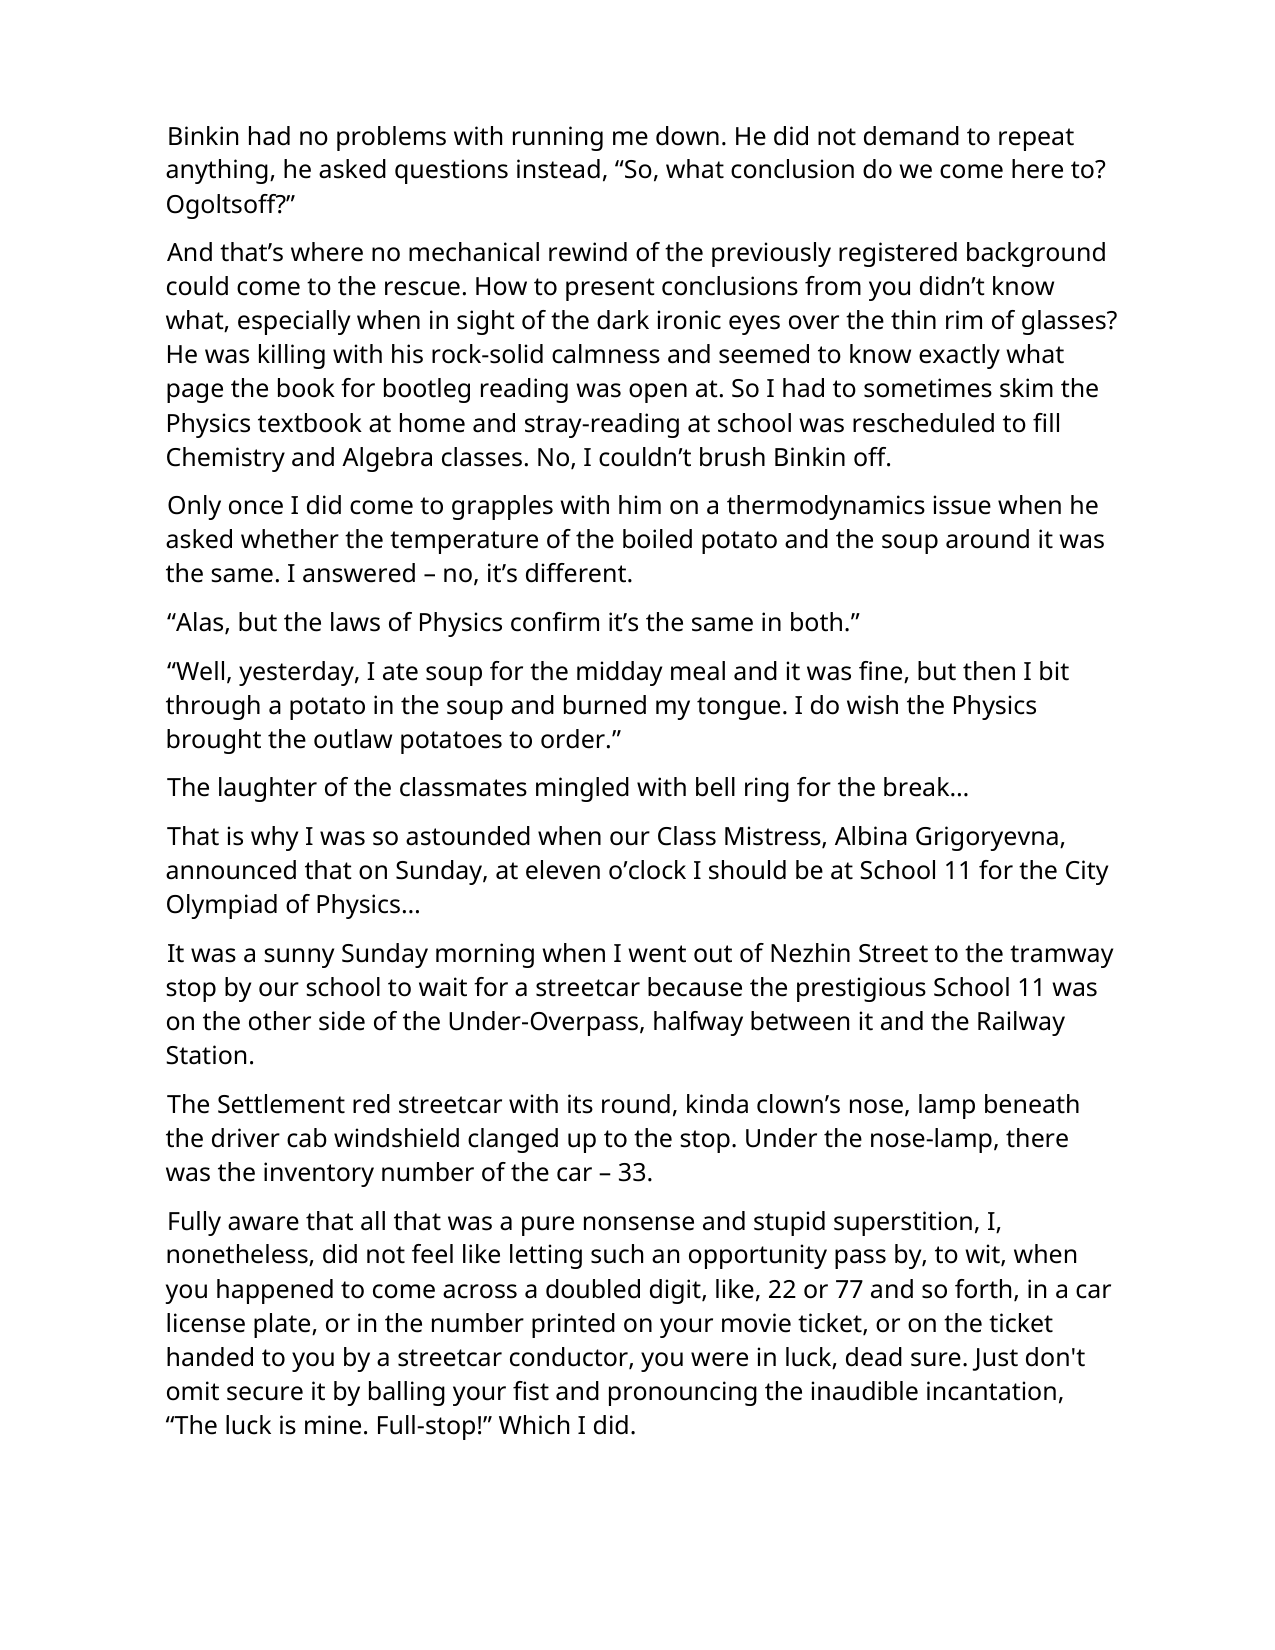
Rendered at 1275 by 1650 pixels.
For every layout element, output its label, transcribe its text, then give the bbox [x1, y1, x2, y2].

text And that’s where no mechanical rewind of the previously registered background could come to the rescue. How to present conclusions from you didn’t know what, especially when in sight of the dark ironic eyes over the thin rim of glasses? He was killing with his rock-solid calmness and seemed to know exactly what page the book for bootleg reading was open at. So I had to sometimes skim the Physics textbook at home and stray-reading at school was rescheduled to fill Chemistry and Algebra classes. No, I couldn’t brush Binkin off. [165, 235, 1118, 473]
text Binkin had no problems with running me down. He did not demand to repeat anything, he asked questions instead, “So, what conclusion do we come here to? Ogoltsoff?” [165, 118, 1118, 220]
text The laughter of the classmates mingled with bell ring for the break… [165, 770, 1118, 804]
text That is why I was so astounded when our Class Mistress, Albina Grigoryevna, announced that on Sunday, at eleven o’clock I should be at School 11 for the City Olympiad of Physics… [165, 819, 1118, 921]
text “Well, yesterday, I ate soup for the midday meal and it was fine, but then I bit through a potato in the soup and burned my tongue. I do wish the Physics brought the outlaw potatoes to order.” [165, 653, 1118, 756]
text The Settlement red streetcar with its round, kinda clown’s nose, lamp beneath the driver cab windshield clanged up to the stop. Under the nose-lamp, there was the inventory number of the car – 33. [165, 1086, 1118, 1188]
text Only once I did come to grapples with him on a thermodynamics issue when he asked whether the temperature of the boiled potato and the soup around it was the same. I answered – no, it’s different. [165, 488, 1118, 590]
text It was a sunny Sunday morning when I went out of Nezhin Street to the tramway stop by our school to wait for a streetcar because the prestigious School 11 was on the other side of the Under-Overpass, halfway between it and the Railway Station. [165, 936, 1118, 1072]
text “Alas, but the laws of Physics confirm it’s the same in both.” [165, 605, 1118, 639]
text Fully aware that all that was a pure nonsense and stupid superstition, I, nonetheless, did not feel like letting such an opportunity pass by, to wit, when you happened to come across a doubled digit, like, 22 or 77 and so forth, in a car license plate, or in the number printed on your movie ticket, or on the ticket handed to you by a streetcar conductor, you were in luck, dead sure. Just don't omit secure it by balling your fist and pronouncing the inaudible incantation, “The luck is mine. Full-stop!” Which I did. [165, 1203, 1118, 1442]
